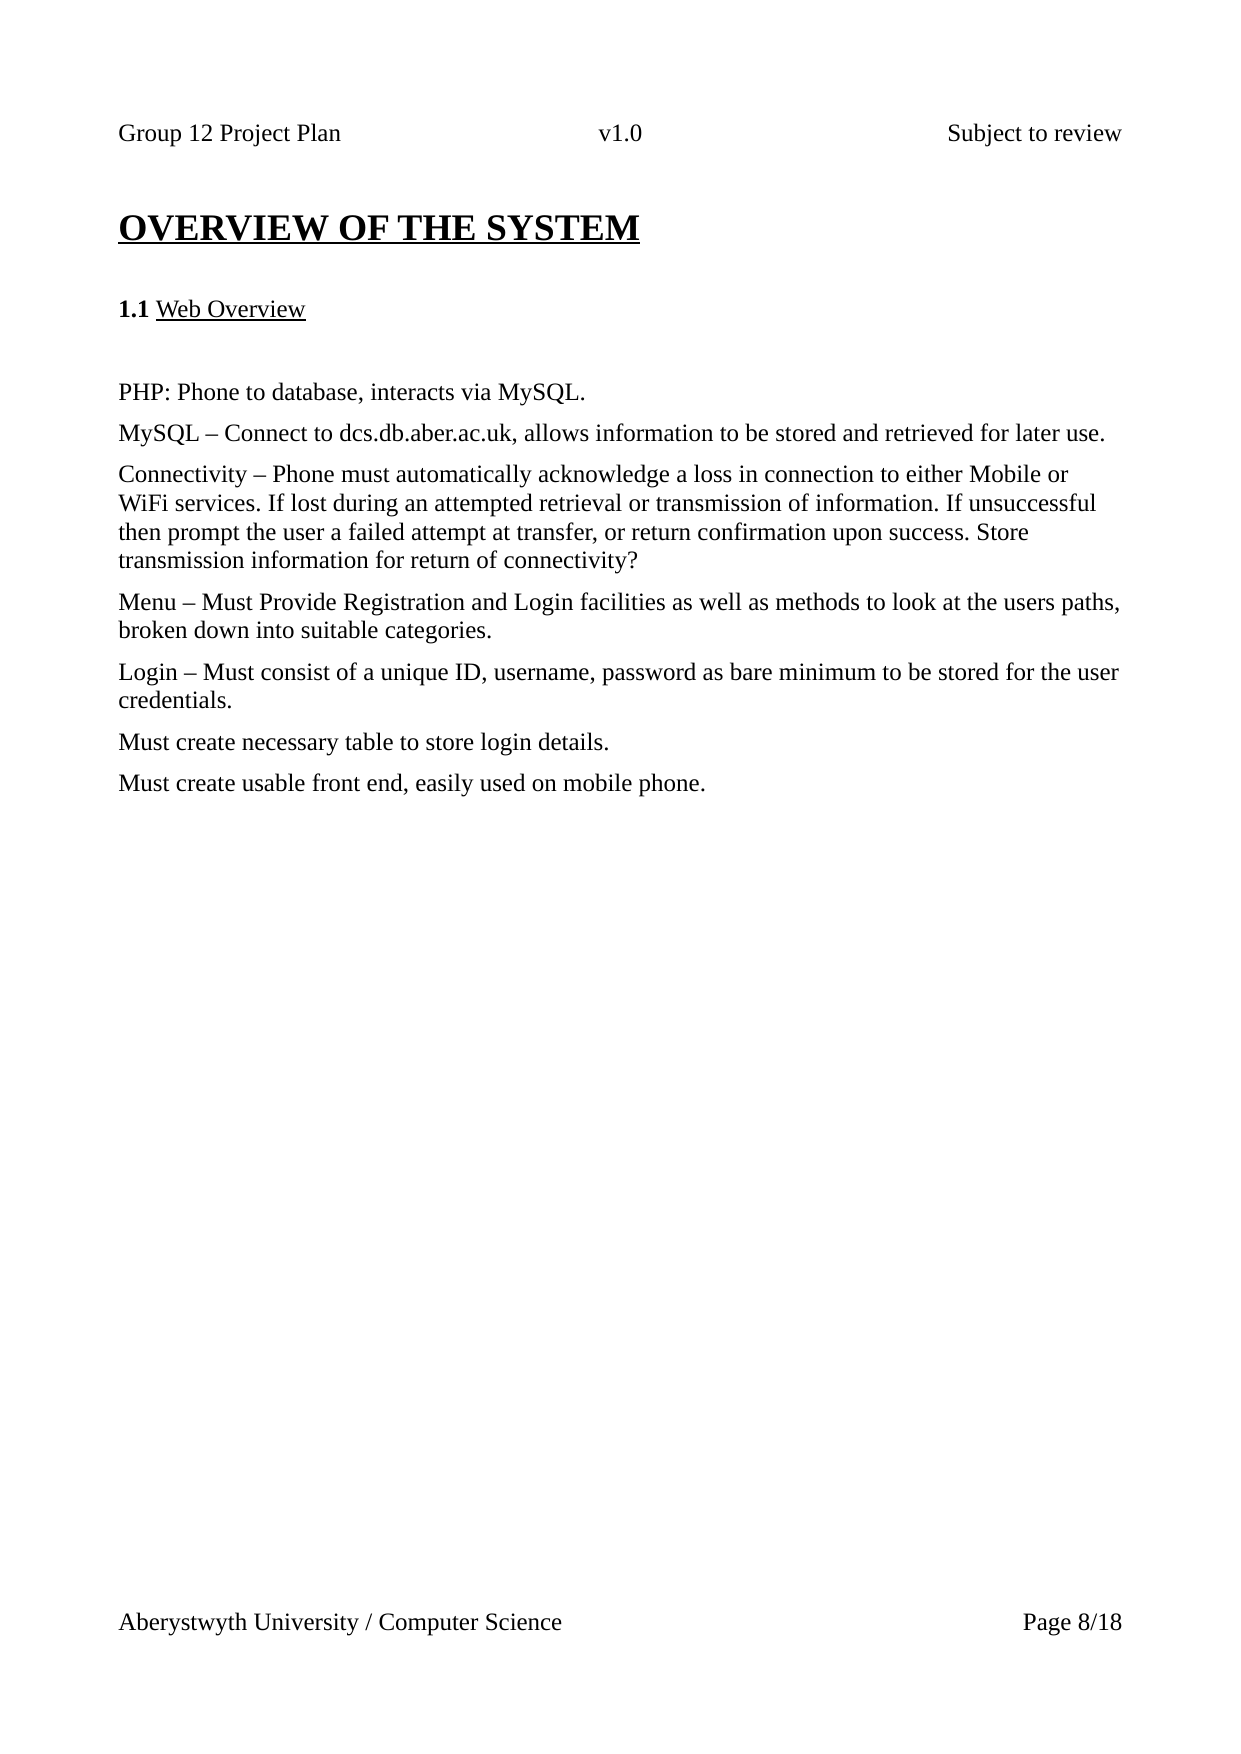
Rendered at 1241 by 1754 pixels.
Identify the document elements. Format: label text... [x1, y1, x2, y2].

text 1.1 Web Overview [118, 294, 1122, 323]
text OVERVIEW OF THE SYSTEM [118, 205, 1122, 248]
text Must create usable front end, easily used on mobile phone. [118, 768, 1122, 797]
text Connectivity – Phone must automatically acknowledge a loss in connection to either Mobile or WiFi services. If lost during an attempted retrieval or transmission of information. If unsuccessful then prompt the user a failed attempt at transfer, or return confirmation upon success. Store transmission information for return of connectivity? [118, 459, 1122, 574]
text Menu – Must Provide Registration and Login facilities as well as methods to look at the users paths, broken down into suitable categories. [118, 587, 1122, 644]
text PHP: Phone to database, interacts via MySQL. [118, 377, 1122, 406]
text Login – Must consist of a unique ID, username, password as bare minimum to be stored for the user credentials. [118, 657, 1122, 714]
text MySQL – Connect to dcs.db.aber.ac.uk, allows information to be stored and retrieved for later use. [118, 418, 1122, 447]
text Must create necessary table to store login details. [118, 727, 1122, 756]
